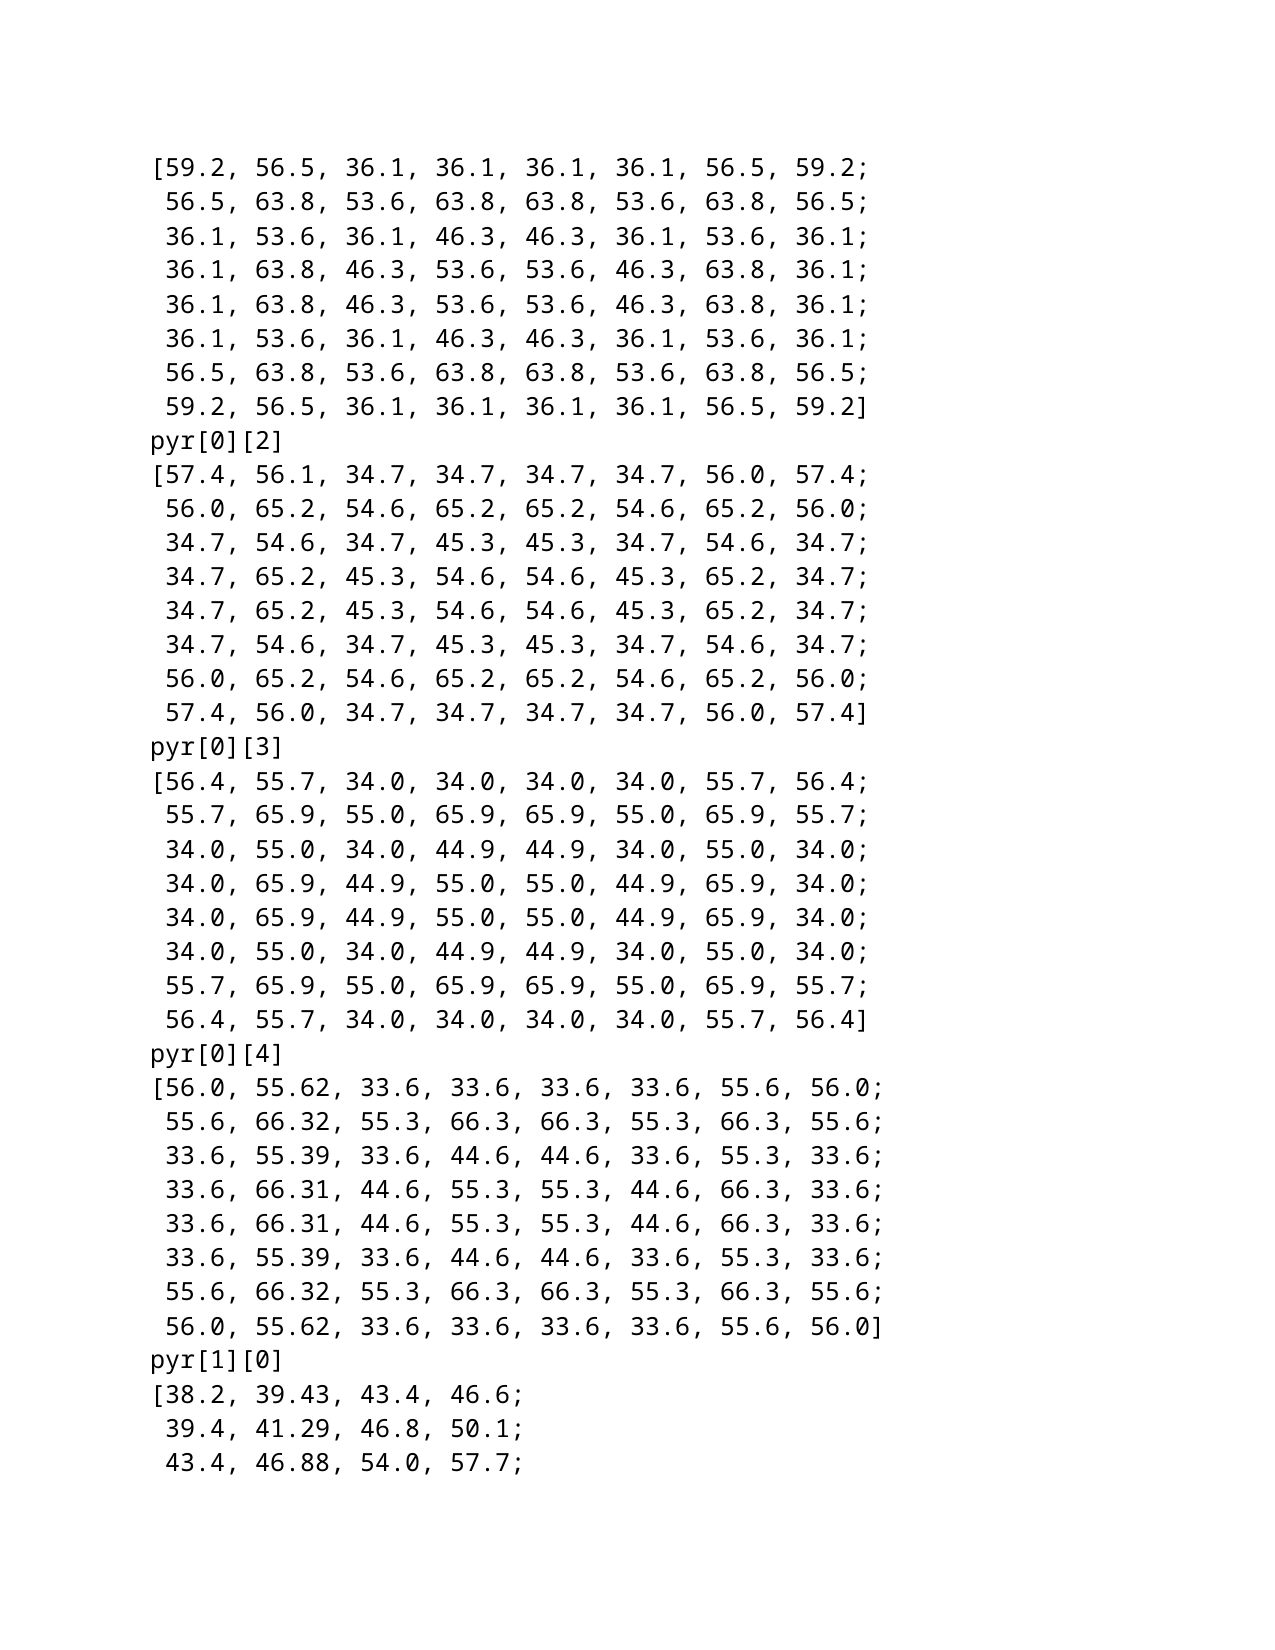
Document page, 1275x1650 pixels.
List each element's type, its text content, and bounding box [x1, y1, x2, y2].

text pyr[0][4] [150, 1036, 1125, 1070]
text 33.6, 66.31, 44.6, 55.3, 55.3, 44.6, 66.3, 33.6; [150, 1206, 1125, 1240]
text 33.6, 55.39, 33.6, 44.6, 44.6, 33.6, 55.3, 33.6; [150, 1138, 1125, 1172]
text [57.4, 56.1, 34.7, 34.7, 34.7, 34.7, 56.0, 57.4; [150, 457, 1125, 491]
text 36.1, 53.6, 36.1, 46.3, 46.3, 36.1, 53.6, 36.1; [150, 218, 1125, 252]
text 56.5, 63.8, 53.6, 63.8, 63.8, 53.6, 63.8, 56.5; [150, 354, 1125, 388]
text 34.7, 65.2, 45.3, 54.6, 54.6, 45.3, 65.2, 34.7; [150, 559, 1125, 593]
text pyr[1][0] [150, 1342, 1125, 1376]
text 33.6, 66.31, 44.6, 55.3, 55.3, 44.6, 66.3, 33.6; [150, 1172, 1125, 1206]
text 43.4, 46.88, 54.0, 57.7; [150, 1444, 1125, 1478]
text 59.2, 56.5, 36.1, 36.1, 36.1, 36.1, 56.5, 59.2] [150, 388, 1125, 422]
text 39.4, 41.29, 46.8, 50.1; [150, 1410, 1125, 1444]
text 55.7, 65.9, 55.0, 65.9, 65.9, 55.0, 65.9, 55.7; [150, 967, 1125, 1002]
text 34.7, 54.6, 34.7, 45.3, 45.3, 34.7, 54.6, 34.7; [150, 627, 1125, 661]
text [56.0, 55.62, 33.6, 33.6, 33.6, 33.6, 55.6, 56.0; [150, 1070, 1125, 1104]
text [56.4, 55.7, 34.0, 34.0, 34.0, 34.0, 55.7, 56.4; [150, 763, 1125, 797]
text 34.7, 54.6, 34.7, 45.3, 45.3, 34.7, 54.6, 34.7; [150, 525, 1125, 559]
text 55.6, 66.32, 55.3, 66.3, 66.3, 55.3, 66.3, 55.6; [150, 1104, 1125, 1138]
text 34.7, 65.2, 45.3, 54.6, 54.6, 45.3, 65.2, 34.7; [150, 593, 1125, 627]
text 34.0, 55.0, 34.0, 44.9, 44.9, 34.0, 55.0, 34.0; [150, 933, 1125, 967]
text 55.7, 65.9, 55.0, 65.9, 65.9, 55.0, 65.9, 55.7; [150, 797, 1125, 831]
text 33.6, 55.39, 33.6, 44.6, 44.6, 33.6, 55.3, 33.6; [150, 1240, 1125, 1274]
text 56.5, 63.8, 53.6, 63.8, 63.8, 53.6, 63.8, 56.5; [150, 184, 1125, 218]
text 55.6, 66.32, 55.3, 66.3, 66.3, 55.3, 66.3, 55.6; [150, 1274, 1125, 1308]
text [59.2, 56.5, 36.1, 36.1, 36.1, 36.1, 56.5, 59.2; [150, 150, 1125, 184]
text 57.4, 56.0, 34.7, 34.7, 34.7, 34.7, 56.0, 57.4] [150, 695, 1125, 729]
text 34.0, 65.9, 44.9, 55.0, 55.0, 44.9, 65.9, 34.0; [150, 865, 1125, 899]
text 56.4, 55.7, 34.0, 34.0, 34.0, 34.0, 55.7, 56.4] [150, 1002, 1125, 1036]
text 34.0, 55.0, 34.0, 44.9, 44.9, 34.0, 55.0, 34.0; [150, 831, 1125, 865]
text pyr[0][3] [150, 729, 1125, 763]
text 56.0, 65.2, 54.6, 65.2, 65.2, 54.6, 65.2, 56.0; [150, 661, 1125, 695]
text 56.0, 55.62, 33.6, 33.6, 33.6, 33.6, 55.6, 56.0] [150, 1308, 1125, 1342]
text 36.1, 63.8, 46.3, 53.6, 53.6, 46.3, 63.8, 36.1; [150, 286, 1125, 320]
text 36.1, 63.8, 46.3, 53.6, 53.6, 46.3, 63.8, 36.1; [150, 252, 1125, 286]
text pyr[0][2] [150, 422, 1125, 457]
text [38.2, 39.43, 43.4, 46.6; [150, 1376, 1125, 1410]
text 56.0, 65.2, 54.6, 65.2, 65.2, 54.6, 65.2, 56.0; [150, 491, 1125, 525]
text 34.0, 65.9, 44.9, 55.0, 55.0, 44.9, 65.9, 34.0; [150, 899, 1125, 933]
text 36.1, 53.6, 36.1, 46.3, 46.3, 36.1, 53.6, 36.1; [150, 320, 1125, 354]
